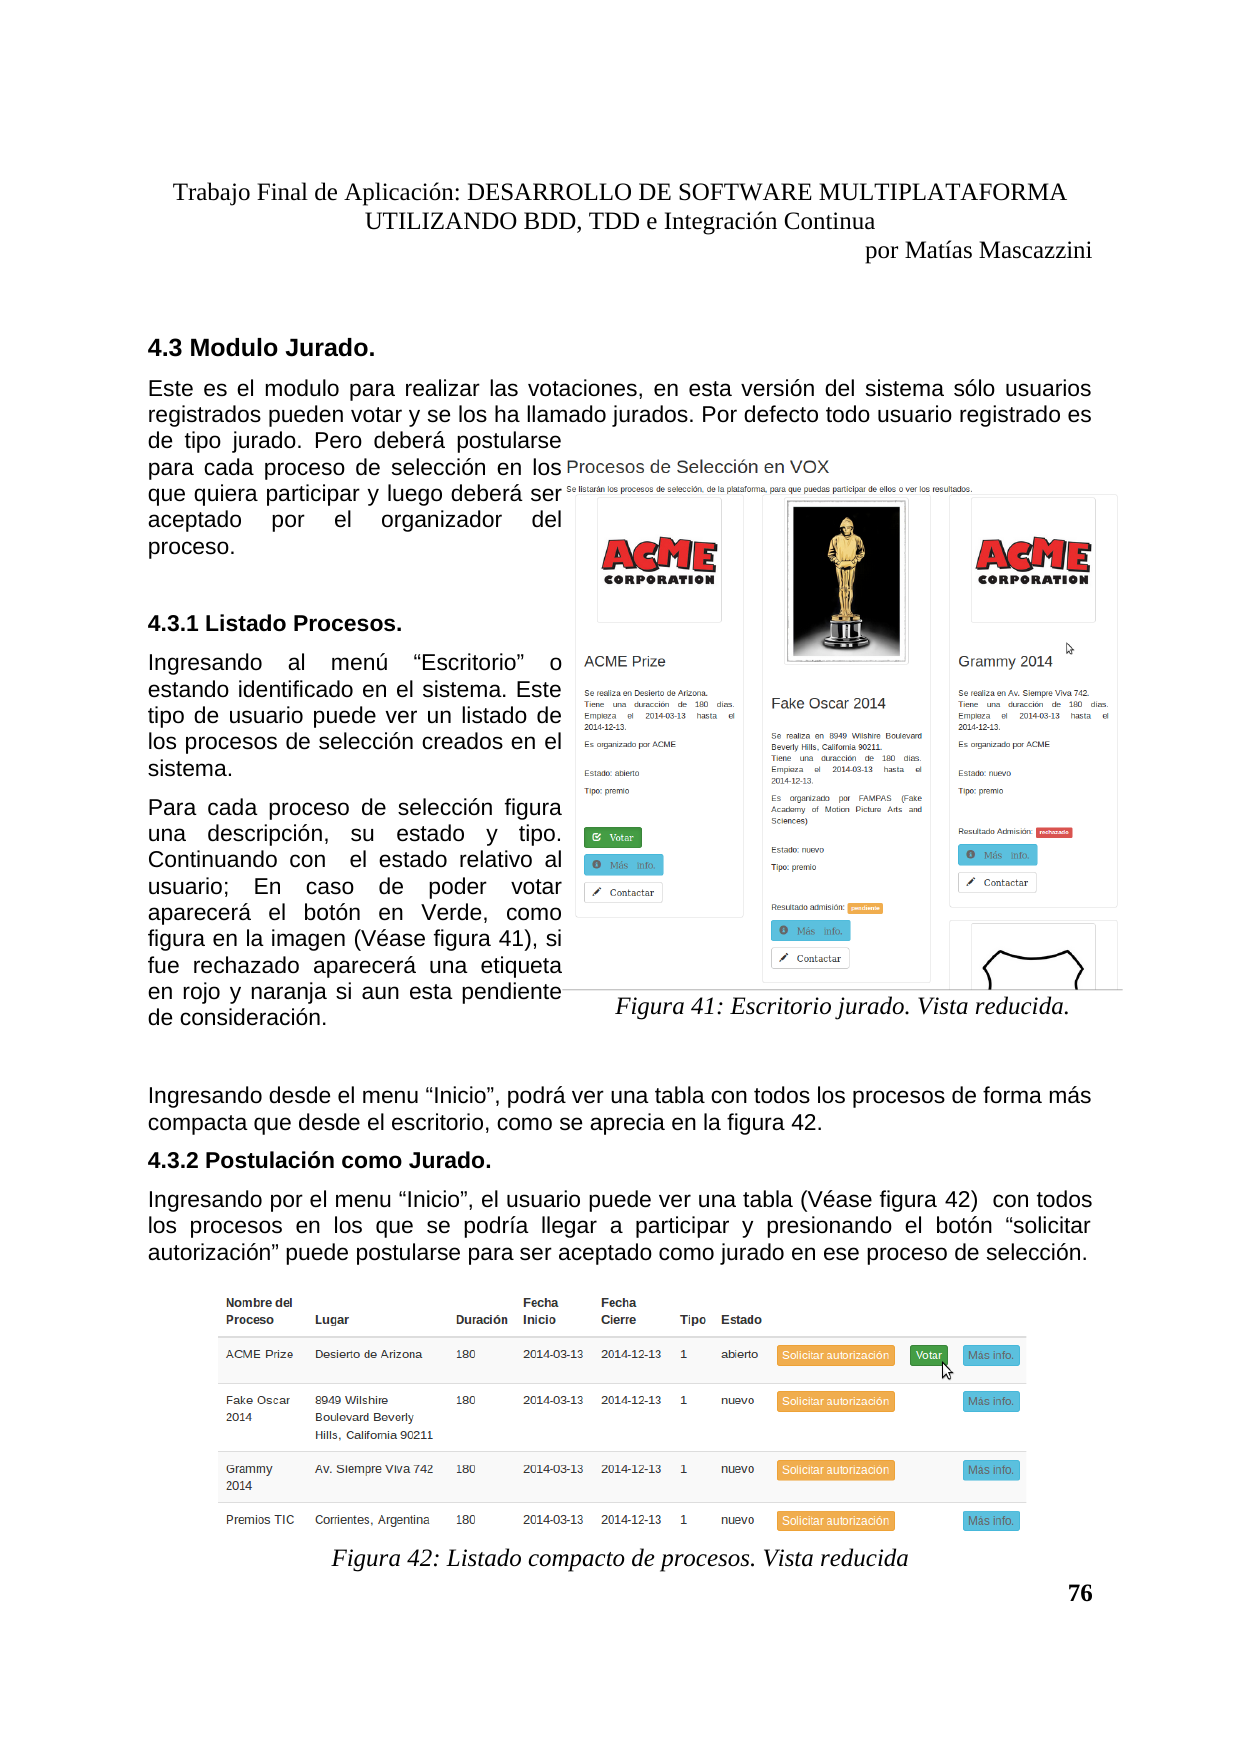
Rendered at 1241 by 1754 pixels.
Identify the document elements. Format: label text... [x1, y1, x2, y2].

picture [562, 454, 1123, 991]
subtitle 4.3 Modulo Jurado. [148, 333, 1093, 362]
text Ingresando por el menu “Inicio”, el usuario puede ver una tabla (Véase figura 42) con todos los procesos en los que se podría llegar a participar y presionando el botón “solicitar autorización” puede postularse para ser aceptado como jurado en ese proceso de selección. [148, 1186, 1093, 1265]
text Este es el modulo para realizar las votaciones, en esta versión del sistema sólo usuarios registrados pueden votar y se los ha llamado jurados. Por defecto todo usuario registrado es de tipo jurado. Pero deberá postularse para cada proceso de selección en los que quiera participar y luego deberá ser aceptado por el organizador del proceso. [148, 374, 1123, 559]
text Ingresando desde el menu “Inicio”, podrá ver una tabla con todos los procesos de forma más compacta que desde el escritorio, como se aprecia en la figura 42. [148, 1082, 1093, 1135]
text Ingresando al menú “Escritorio” o estando identificado en el sistema. Este tipo de usuario puede ver un listado de los procesos de selección creados en el sistema. [148, 649, 562, 781]
picture [213, 1294, 1027, 1543]
text Figura 41: Escritorio jurado. Vista reducida. [562, 991, 1123, 1019]
text Figura 42: Listado compacto de procesos. Vista reducida [214, 1543, 1026, 1572]
text 4.3.2 Postulación como Jurado. [148, 1147, 1093, 1174]
text Para cada proceso de selección figura una descripción, su estado y tipo. Continuando con el estado relativo al usuario; En caso de poder votar aparecerá el botón en Verde, como figura en la imagen (Véase figura 41), si fue rechazado aparecerá una etiqueta en rojo y naranja si aun esta pendiente de consideración. [148, 793, 1093, 1031]
text 4.3.1 Listado Procesos. [148, 610, 562, 637]
